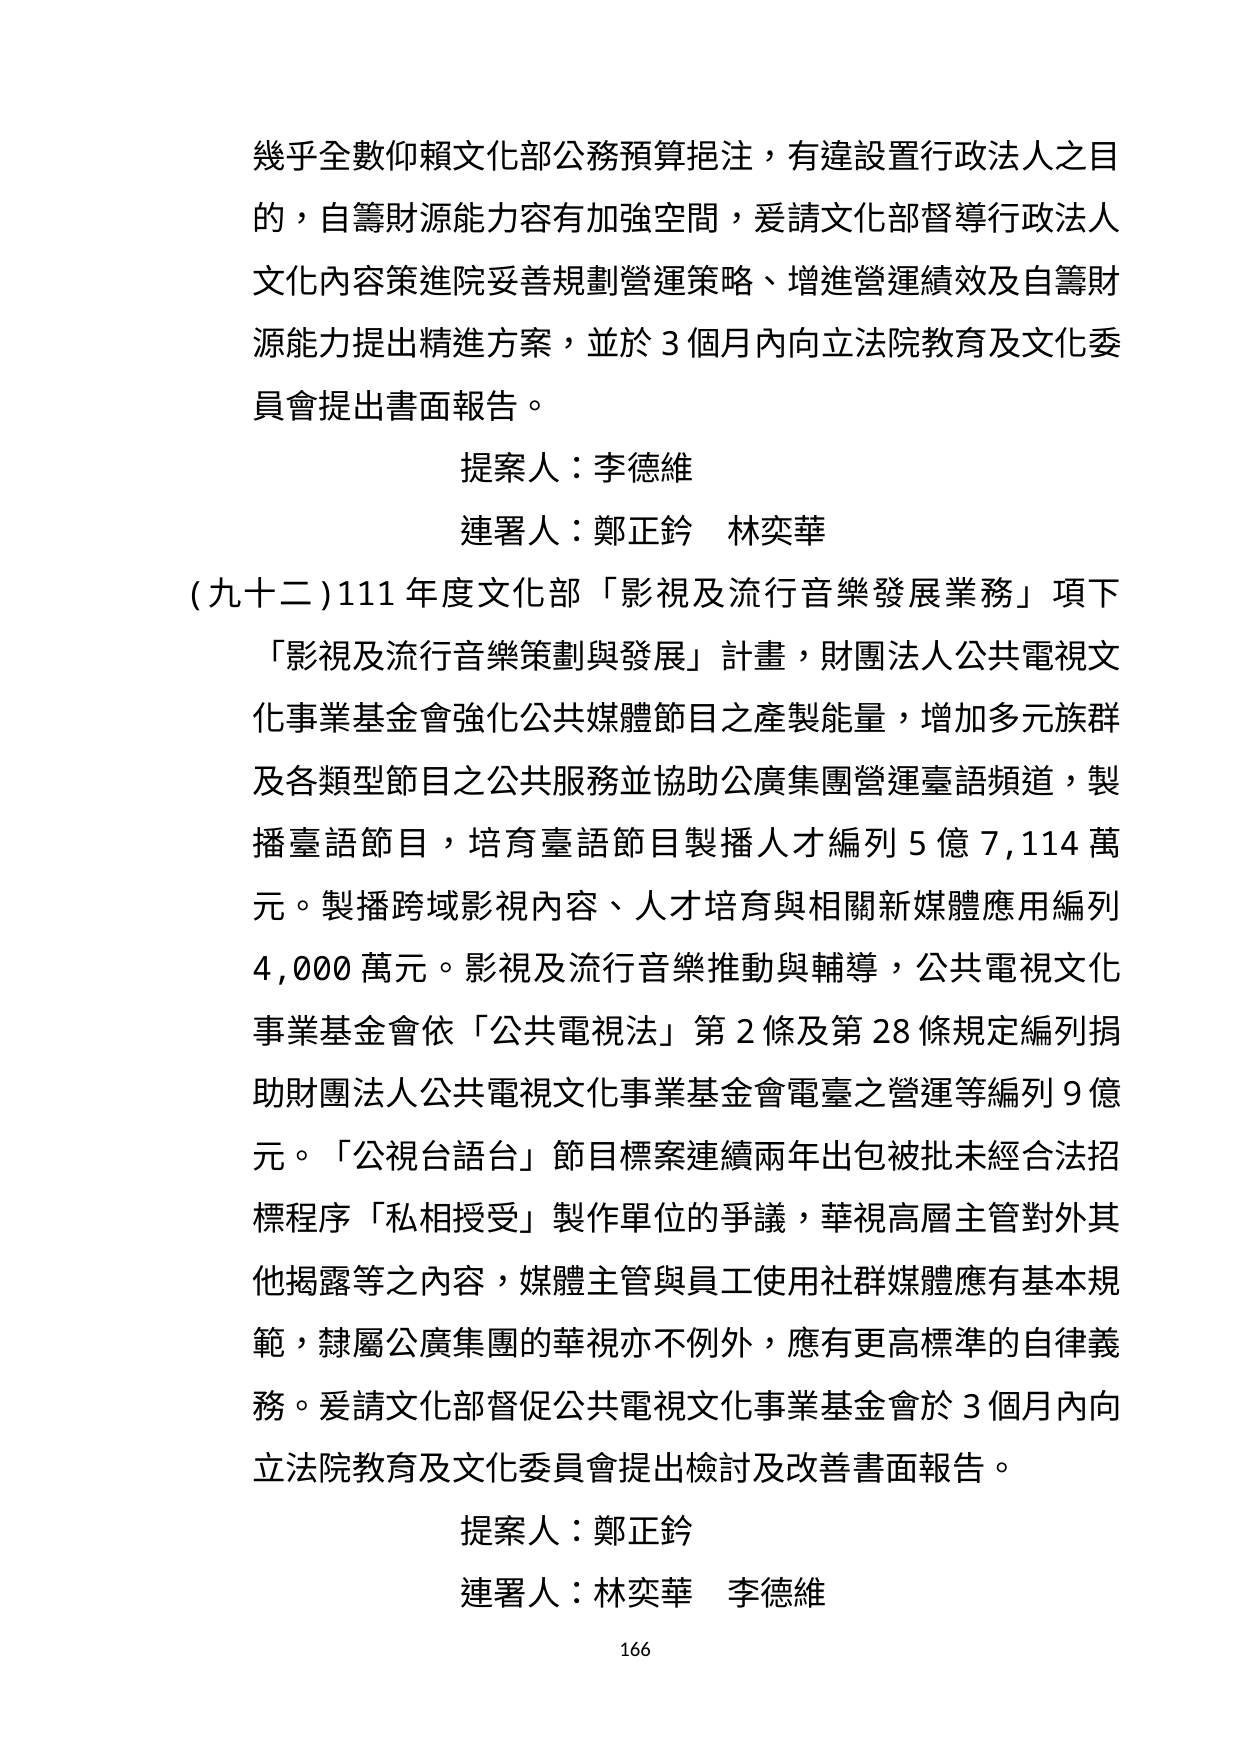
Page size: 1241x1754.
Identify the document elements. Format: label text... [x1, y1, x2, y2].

text (九十二)111年度文化部「影視及流行音樂發展業務」項下「影視及流行音樂策劃與發展」計畫，財團法人公共電視文化事業基金會強化公共媒體節目之產製能量，增加多元族群及各類型節目之公共服務並協助公廣集團營運臺語頻道，製播臺語節目，培育臺語節目製播人才編列5億7,114萬元。製播跨域影視內容、人才培育與相關新媒體應用編列4,000萬元。影視及流行音樂推動與輔導，公共電視文化事業基金會依「公共電視法」第2條及第28條規定編列捐助財團法人公共電視文化事業基金會電臺之營運等編列9億元。「公視台語台」節目標案連續兩年出包被批未經合法招標程序「私相授受」製作單位的爭議，華視高層主管對外其他揭露等之內容，媒體主管與員工使用社群媒體應有基本規範，隸屬公廣集團的華視亦不例外，應有更高標準的自律義務。爰請文化部督促公共電視文化事業基金會於3個月內向立法院教育及文化委員會提出檢討及改善書面報告。 [185, 550, 1122, 1487]
text 幾乎全數仰賴文化部公務預算挹注，有違設置行政法人之目的，自籌財源能力容有加強空間，爰請文化部督導行政法人文化內容策進院妥善規劃營運策略、增進營運績效及自籌財源能力提出精進方案，並於3個月內向立法院教育及文化委員會提出書面報告。 [185, 112, 1122, 425]
text 連署人：鄭正鈐 林奕華 [460, 487, 1122, 550]
text 提案人：鄭正鈐 [460, 1487, 1122, 1550]
text 提案人：李德維 [460, 425, 1122, 487]
text 連署人：林奕華 李德維 [460, 1550, 1122, 1612]
